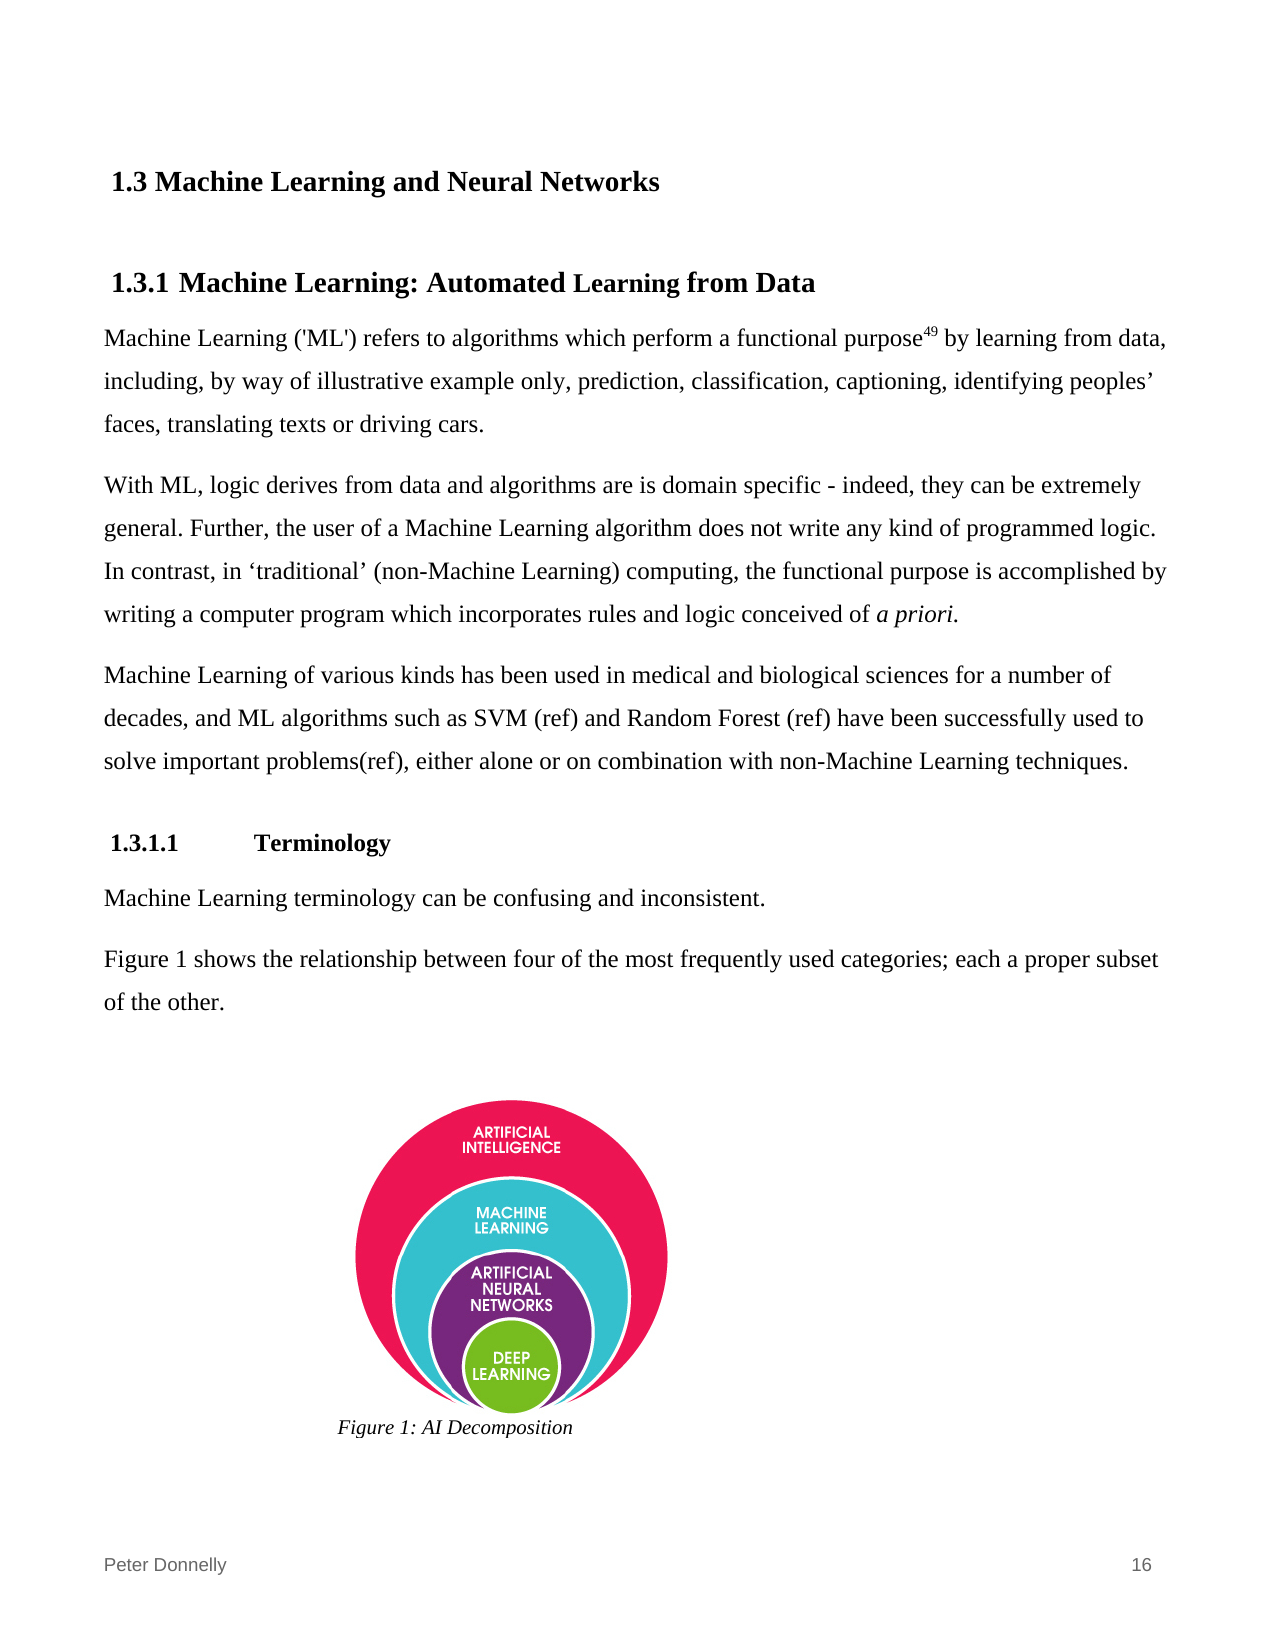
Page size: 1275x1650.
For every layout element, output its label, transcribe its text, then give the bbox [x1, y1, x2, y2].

text Machine Learning of various kinds has been used in medical and biological sciences for a number of decades, and ML algorithms such as SVM (ref) and Random Forest (ref) have been successfully used to solve important problems(ref), either alone or on combination with non-Machine Learning techniques. [103, 660, 1181, 775]
text With ML, logic derives from data and algorithms are is domain specific - indeed, they can be extremely general. Further, the user of a Machine Learning algorithm does not write any kind of programmed logic. In contrast, in ‘traditional’ (non-Machine Learning) computing, the functional purpose is accomplished by writing a computer program which incorporates rules and logic conceived of a priori. [103, 470, 1181, 628]
subtitle Machine Learning: Automated Learning from Data [103, 266, 1181, 299]
text Machine Learning terminology can be confusing and inconsistent. [103, 883, 1181, 912]
text Machine Learning ('ML') refers to algorithms which perform a functional purpose by learning from data, including, by way of illustrative example only, prediction, classification, captioning, identifying peoples’ faces, translating texts or driving cars. [103, 323, 1181, 438]
picture [337, 1097, 679, 1415]
subtitle Machine Learning and Neural Networks [103, 164, 1181, 198]
subtitle Terminology [103, 828, 1181, 856]
text Figure 1: AI Decomposition [337, 1415, 678, 1438]
text Figure 1 shows the relationship between four of the most frequently used categories; each a proper subset of the other. [103, 944, 1181, 1016]
